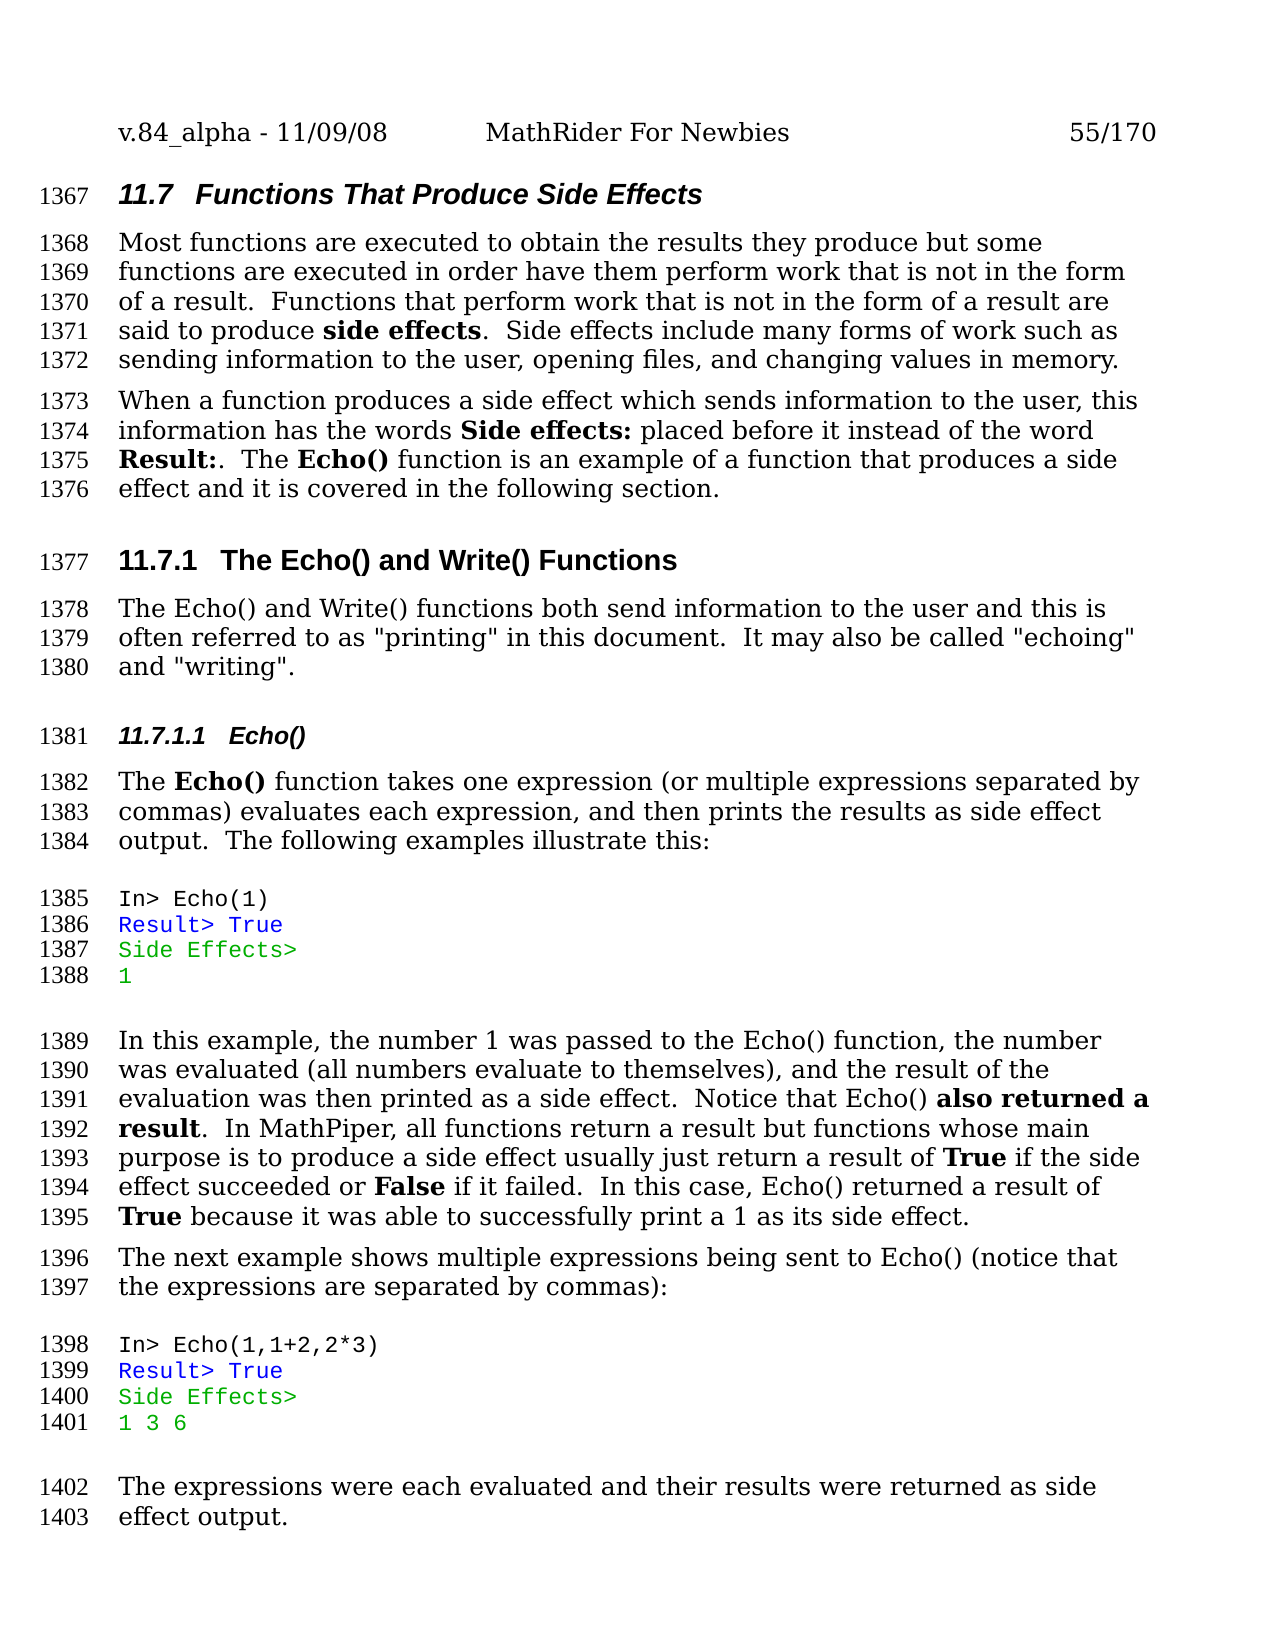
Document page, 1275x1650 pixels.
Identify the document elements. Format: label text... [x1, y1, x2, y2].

text The expressions were each evaluated and their results were returned as side effect output. [118, 1472, 1157, 1531]
text When a function produces a side effect which sends information to the user, this information has the words Side effects: placed before it instead of the word Result:. The Echo() function is an example of a function that produces a side effect and it is covered in the following section. [118, 386, 1157, 503]
text The next example shows multiple expressions being sent to Echo() (notice that the expressions are separated by commas): [118, 1243, 1157, 1302]
text The Echo() function takes one expression (or multiple expressions separated by commas) evaluates each expression, and then prints the results as side effect output. The following examples illustrate this: [118, 767, 1157, 855]
text In this example, the number 1 was passed to the Echo() function, the number was evaluated (all numbers evaluate to themselves), and the result of the evaluation was then printed as a side effect. Notice that Echo() also returned a result. In MathPiper, all functions return a result but functions whose main purpose is to produce a side effect usually just return a result of True if the side effect succeeded or False if it failed. In this case, Echo() returned a result of True because it was able to successfully print a 1 as its side effect. [118, 1026, 1157, 1231]
text 1 3 6 [118, 1411, 1157, 1437]
text The Echo() and Write() functions both send information to the user and this is often referred to as "printing" in this document. It may also be called "echoing" and "writing". [118, 594, 1157, 682]
subtitle Echo() [118, 721, 1157, 749]
text Side Effects> [118, 939, 1157, 965]
subtitle The Echo() and Write() Functions [118, 543, 1157, 576]
text Result> True [118, 1359, 1157, 1385]
subtitle Functions That Produce Side Effects [118, 177, 1157, 210]
text In> Echo(1) [118, 887, 1157, 913]
text In> Echo(1,1+2,2*3) [118, 1333, 1157, 1359]
text Most functions are executed to obtain the results they produce but some functions are executed in order have them perform work that is not in the form of a result. Functions that perform work that is not in the form of a result are said to produce side effects. Side effects include many forms of work such as sending information to the user, opening files, and changing values in memory. [118, 228, 1157, 374]
text 1 [118, 965, 1157, 991]
text Result> True [118, 913, 1157, 939]
text Side Effects> [118, 1385, 1157, 1411]
